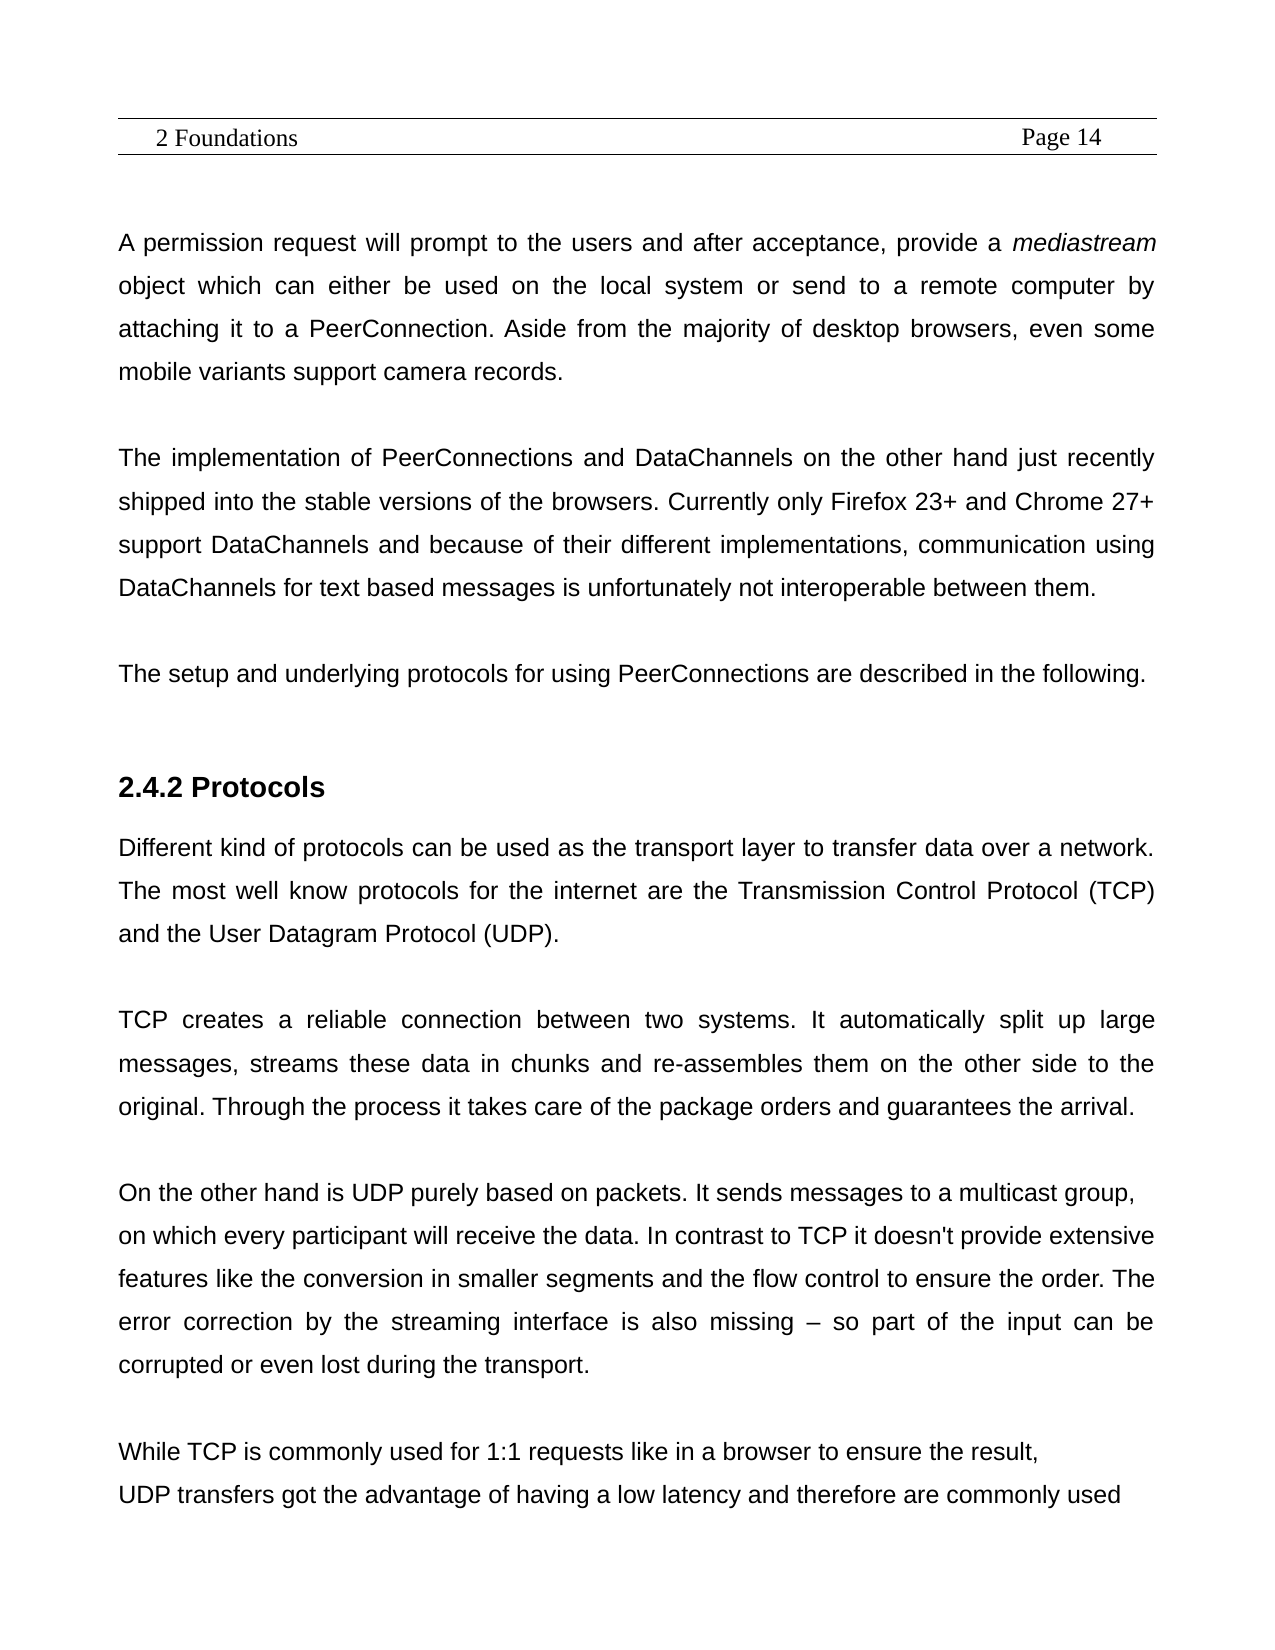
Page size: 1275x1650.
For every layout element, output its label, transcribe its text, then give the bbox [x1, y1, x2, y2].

subtitle 2.4.2 Protocols [118, 770, 1157, 804]
text A permission request will prompt to the users and after acceptance, provide a mediastream object which can either be used on the local system or send to a remote computer by attaching it to a PeerConnection. Aside from the majority of desktop browsers, even some mobile variants support camera records. [118, 228, 1157, 386]
text The implementation of PeerConnections and DataChannels on the other hand just recently shipped into the stable versions of the browsers. Currently only Firefox 23+ and Chrome 27+ support DataChannels and because of their different implementations, communication using DataChannels for text based messages is unfortunately not interoperable between them. [118, 443, 1157, 601]
text Different kind of protocols can be used as the transport layer to transfer data over a network. The most well know protocols for the internet are the Transmission Control Protocol (TCP) and the User Datagram Protocol (UDP). [118, 833, 1157, 948]
text TCP creates a reliable connection between two systems. It automatically split up large messages, streams these data in chunks and re-assembles them on the other side to the original. Through the process it takes care of the package orders and guarantees the arrival. [118, 1006, 1157, 1121]
text The setup and underlying protocols for using PeerConnections are described in the following. [118, 659, 1157, 688]
text While TCP is commonly used for 1:1 requests like in a browser to ensure the result, [118, 1437, 1157, 1466]
text On the other hand is UDP purely based on packets. It sends messages to a multicast group, [118, 1178, 1157, 1207]
text on which every participant will receive the data. In contrast to TCP it doesn't provide extensive features like the conversion in smaller segments and the flow control to ensure the order. The error correction by the streaming interface is also missing – so part of the input can be corrupted or even lost during the transport. [118, 1221, 1157, 1379]
text UDP transfers got the advantage of having a low latency and therefore are commonly used [118, 1480, 1157, 1509]
